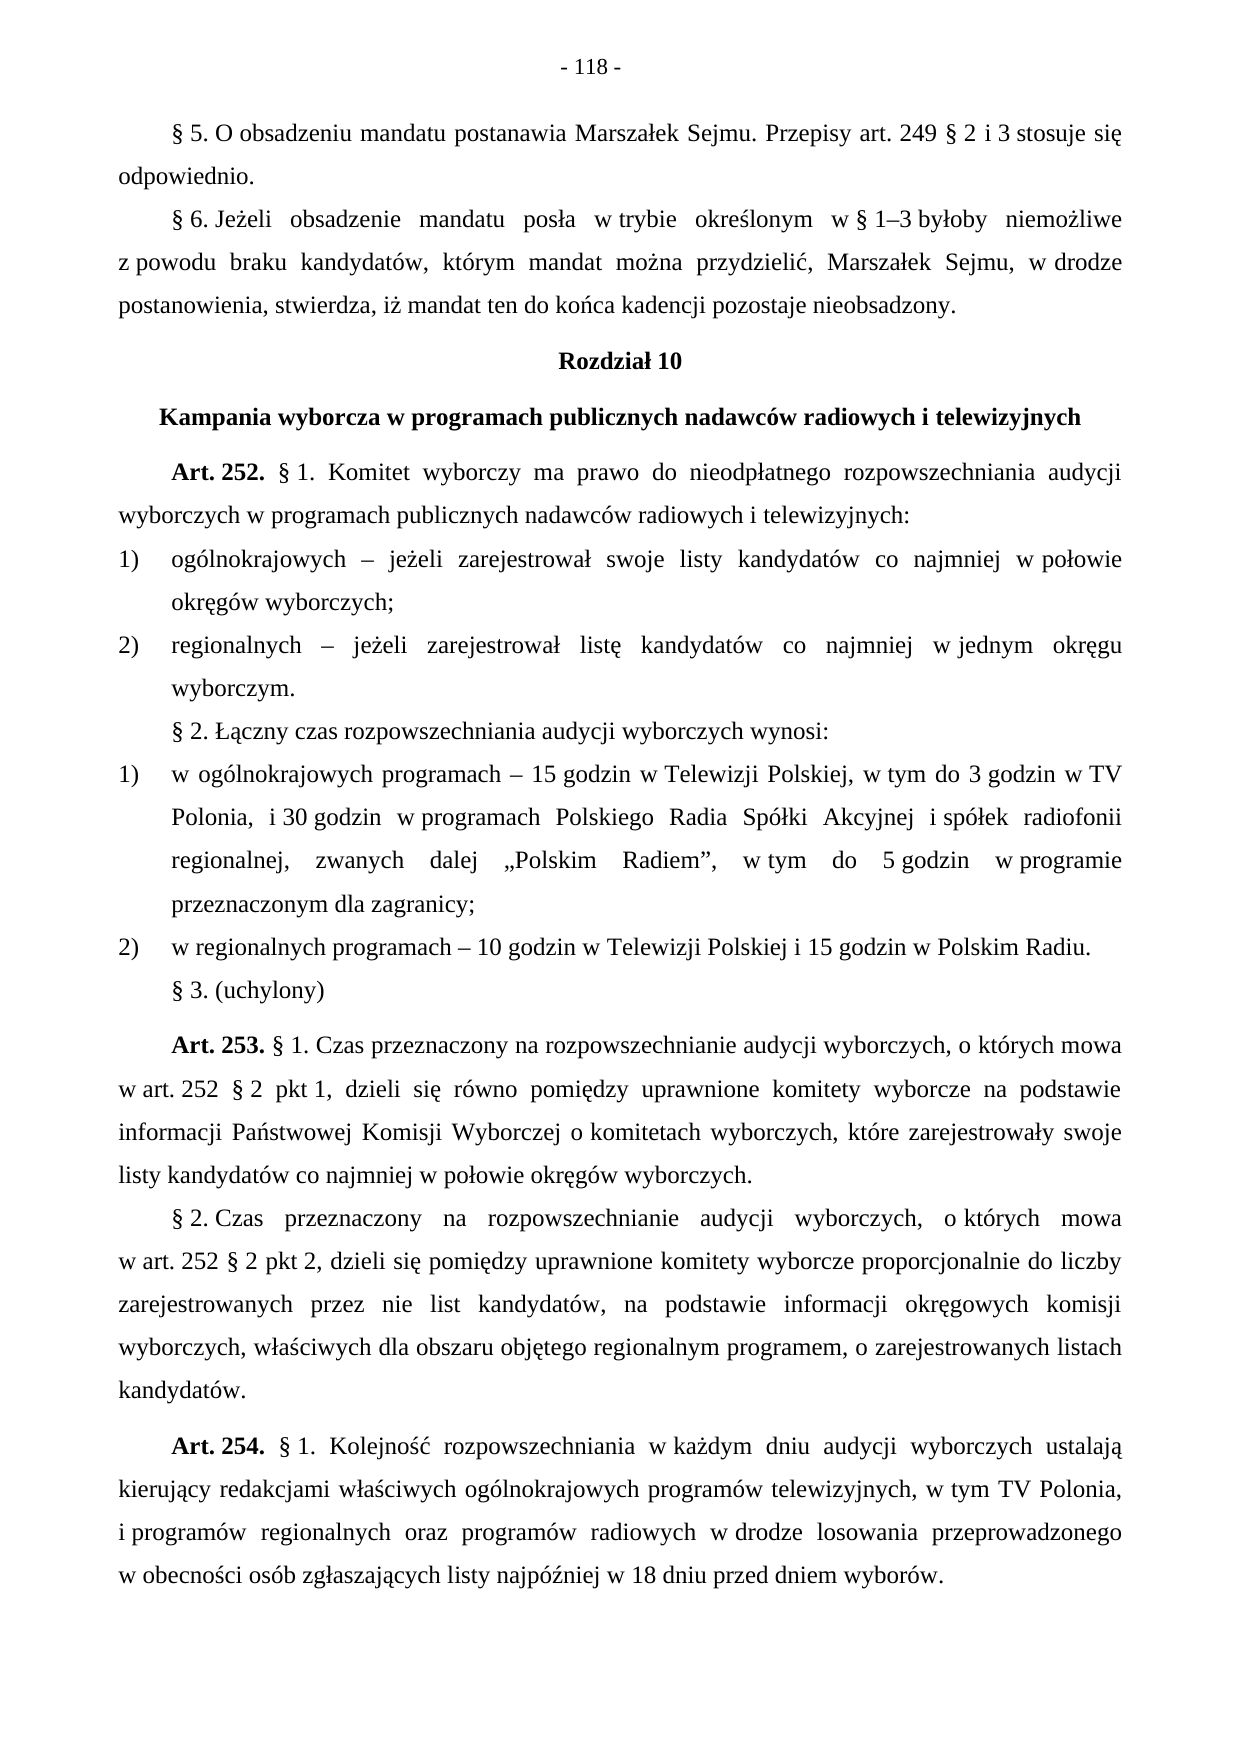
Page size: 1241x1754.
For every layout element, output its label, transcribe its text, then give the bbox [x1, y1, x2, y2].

text Art. 253. § 1. Czas przeznaczony na rozpowszechnianie audycji wyborczych, o których mowa w art. 252 § 2 pkt 1, dzieli się równo pomiędzy uprawnione komitety wyborcze na podstawie informacji Państwowej Komisji Wyborczej o komitetach wyborczych, które zarejestrowały swoje listy kandydatów co najmniej w połowie okręgów wyborczych. [118, 1031, 1122, 1189]
text 2) regionalnych – jeżeli zarejestrował listę kandydatów co najmniej w jednym okręgu wyborczym. [118, 630, 1122, 702]
text Art. 254. § 1. Kolejność rozpowszechniania w każdym dniu audycji wyborczych ustalają kierujący redakcjami właściwych ogólnokrajowych programów telewizyjnych, w tym TV Polonia, i programów regionalnych oraz programów radiowych w drodze losowania przeprowadzonego w obecności osób zgłaszających listy najpóźniej w 18 dniu przed dniem wyborów. [118, 1431, 1122, 1589]
text Kampania wyborcza w programach publicznych nadawców radiowych i telewizyjnych [118, 402, 1122, 431]
text Art. 252. § 1. Komitet wyborczy ma prawo do nieodpłatnego rozpowszechniania audycji wyborczych w programach publicznych nadawców radiowych i telewizyjnych: [118, 457, 1122, 529]
text 1) ogólnokrajowych – jeżeli zarejestrował swoje listy kandydatów co najmniej w połowie okręgów wyborczych; [118, 544, 1122, 616]
text § 3. (uchylony) [118, 975, 1122, 1004]
text § 6. Jeżeli obsadzenie mandatu posła w trybie określonym w § 1–3 byłoby niemożliwe z powodu braku kandydatów, którym mandat można przydzielić, Marszałek Sejmu, w drodze postanowienia, stwierdza, iż mandat ten do końca kadencji pozostaje nieobsadzony. [118, 204, 1122, 319]
text 2) w regionalnych programach – 10 godzin w Telewizji Polskiej i 15 godzin w Polskim Radiu. [118, 932, 1122, 961]
text 1) w ogólnokrajowych programach – 15 godzin w Telewizji Polskiej, w tym do 3 godzin w TV Polonia, i 30 godzin w programach Polskiego Radia Spółki Akcyjnej i spółek radiofonii regionalnej, zwanych dalej „Polskim Radiem”, w tym do 5 godzin w programie przeznaczonym dla zagranicy; [118, 759, 1122, 917]
text § 5. O obsadzeniu mandatu postanawia Marszałek Sejmu. Przepisy art. 249 § 2 i 3 stosuje się odpowiednio. [118, 118, 1122, 190]
text Rozdział 10 [118, 346, 1122, 375]
text § 2. Czas przeznaczony na rozpowszechnianie audycji wyborczych, o których mowa w art. 252 § 2 pkt 2, dzieli się pomiędzy uprawnione komitety wyborcze proporcjonalnie do liczby zarejestrowanych przez nie list kandydatów, na podstawie informacji okręgowych komisji wyborczych, właściwych dla obszaru objętego regionalnym programem, o zarejestrowanych listach kandydatów. [118, 1203, 1122, 1404]
text § 2. Łączny czas rozpowszechniania audycji wyborczych wynosi: [118, 716, 1122, 745]
